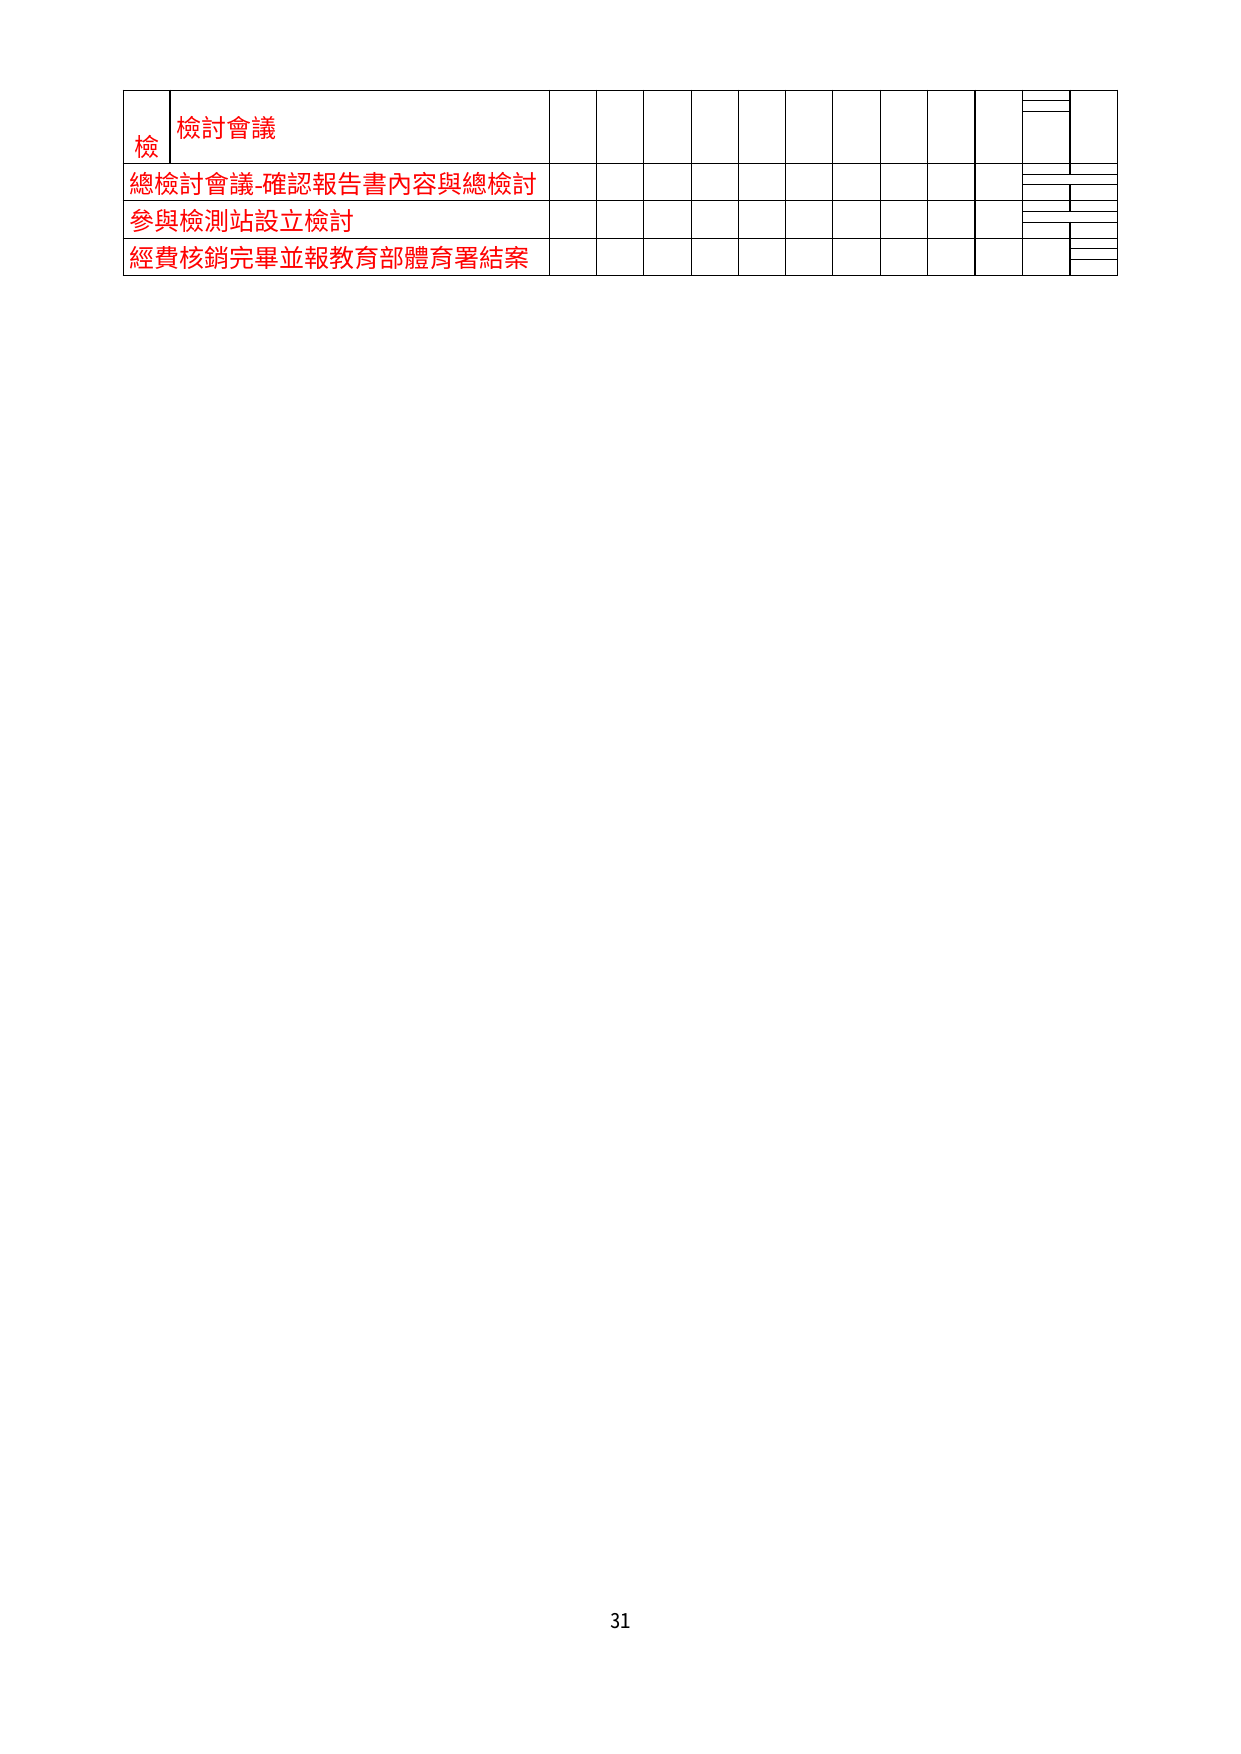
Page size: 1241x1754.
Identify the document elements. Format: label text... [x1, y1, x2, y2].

table_cell [550, 222, 596, 238]
table_cell 總檢討會議-確認報告書內容與總檢討 [124, 164, 549, 200]
table_cell [1071, 201, 1117, 211]
table_cell [786, 211, 832, 222]
table_cell [597, 201, 643, 211]
table_cell [976, 248, 1022, 259]
table_cell [644, 239, 691, 248]
table_cell [1023, 223, 1069, 238]
table_cell [786, 201, 832, 211]
table_cell [1071, 185, 1117, 200]
table_cell [881, 184, 927, 200]
table_cell [1070, 212, 1117, 222]
table_cell [786, 174, 832, 184]
table_cell [1023, 175, 1070, 184]
table_cell [550, 239, 596, 248]
table_cell [692, 184, 738, 200]
table_cell [550, 174, 596, 184]
table_cell [1071, 239, 1117, 248]
table_cell [833, 111, 880, 163]
table_cell [928, 211, 974, 222]
table_cell [881, 91, 927, 100]
table_cell [881, 248, 927, 259]
table_cell 經費核銷完畢並報教育部體育署結案 [124, 239, 549, 275]
table_cell [833, 259, 880, 275]
table_cell [928, 222, 974, 238]
table_cell [692, 259, 738, 275]
table_cell [976, 111, 1022, 163]
table_cell [597, 100, 643, 111]
table_cell [550, 100, 596, 111]
table_cell [692, 111, 738, 163]
table_cell [976, 100, 1022, 111]
table_cell [644, 211, 691, 222]
table_cell [692, 174, 738, 184]
table_cell [597, 259, 643, 275]
table_cell [928, 111, 974, 163]
table_cell [786, 91, 832, 100]
table_cell [881, 259, 927, 275]
table_cell [597, 111, 643, 163]
table_cell [597, 248, 643, 259]
table_cell [786, 111, 832, 163]
table_cell [550, 248, 596, 259]
table_cell [1071, 164, 1117, 174]
table_cell [692, 222, 738, 238]
table_cell [786, 259, 832, 275]
table_cell 第五梯次檢測 [124, 91, 169, 163]
table_cell [739, 164, 785, 174]
table_cell [739, 111, 785, 163]
table_cell [928, 201, 974, 211]
table_cell [644, 111, 691, 163]
table_cell [976, 91, 1022, 100]
table_cell [833, 100, 880, 111]
table_cell [881, 239, 927, 248]
table_cell [692, 164, 738, 174]
table_cell [1023, 185, 1069, 200]
table_cell [833, 164, 880, 174]
table_cell [597, 222, 643, 238]
table_cell [928, 100, 974, 111]
table_cell [928, 91, 974, 100]
table_cell [833, 211, 880, 222]
table_cell [550, 164, 596, 174]
table_cell [1071, 91, 1117, 100]
table_cell [1023, 112, 1069, 163]
table_cell [1071, 260, 1117, 275]
table_cell [644, 248, 691, 259]
table_cell [692, 211, 738, 222]
table_cell [1071, 223, 1117, 238]
table_cell [976, 259, 1022, 275]
table_cell [833, 91, 880, 100]
table_cell [833, 174, 880, 184]
table_cell [739, 222, 785, 238]
table_cell [786, 100, 832, 111]
table_cell [1023, 164, 1069, 174]
table_cell 參與檢測站設立檢討 [124, 201, 549, 238]
table_cell [597, 239, 643, 248]
table_cell [786, 184, 832, 200]
table_cell [786, 248, 832, 259]
table_cell [739, 259, 785, 275]
table_cell [550, 111, 596, 163]
table_cell [644, 91, 691, 100]
table_cell [739, 201, 785, 211]
table_cell [928, 174, 974, 184]
table_cell [976, 184, 1022, 200]
table_cell [550, 211, 596, 222]
table_cell [833, 248, 880, 259]
table_cell [976, 164, 1022, 174]
table_cell [786, 164, 832, 174]
table_cell [597, 184, 643, 200]
table_cell [550, 91, 596, 100]
table_cell [692, 100, 738, 111]
table_cell [976, 201, 1022, 238]
table_cell [1023, 201, 1069, 211]
table_cell [881, 211, 927, 222]
table_cell [1023, 239, 1069, 275]
table_cell [928, 239, 974, 248]
table_cell [644, 222, 691, 238]
table_cell [644, 259, 691, 275]
table_cell [644, 100, 691, 111]
table_cell [833, 239, 880, 248]
table_cell [881, 100, 927, 111]
table_cell [739, 100, 785, 111]
table_cell [1071, 249, 1117, 259]
table_cell [1071, 100, 1117, 111]
table_cell [1071, 111, 1117, 163]
table_cell [833, 201, 880, 211]
table_cell [928, 164, 974, 174]
table_cell [739, 248, 785, 259]
table_cell [976, 174, 1022, 184]
table_cell [739, 184, 785, 200]
table_cell [881, 111, 927, 163]
table_cell [692, 239, 738, 248]
table_cell [739, 239, 785, 248]
table_cell [833, 184, 880, 200]
table_cell [928, 184, 974, 200]
table_cell [833, 222, 880, 238]
table_cell [644, 174, 691, 184]
table_cell [1023, 91, 1069, 100]
table_cell [550, 184, 596, 200]
table_cell [597, 211, 643, 222]
table_cell [786, 239, 832, 248]
table_cell [928, 259, 974, 275]
table_cell [692, 248, 738, 259]
table_cell [597, 164, 643, 174]
table_cell [1023, 212, 1070, 222]
table_cell [881, 164, 927, 174]
table_cell [786, 222, 832, 238]
table_cell [550, 259, 596, 275]
table_cell [644, 164, 691, 174]
table_cell [739, 211, 785, 222]
table_cell [881, 174, 927, 184]
table_cell [597, 174, 643, 184]
table_cell [644, 184, 691, 200]
table_cell [881, 222, 927, 238]
table_cell [1023, 101, 1069, 111]
table_cell [692, 91, 738, 100]
table_cell [928, 248, 974, 259]
table_cell [550, 201, 596, 211]
table_cell [739, 174, 785, 184]
table_cell [976, 239, 1022, 248]
table_cell [644, 201, 691, 211]
table_cell [881, 201, 927, 211]
table_cell 檢討會議 [171, 91, 549, 163]
table_cell [739, 91, 785, 100]
table_cell [1070, 175, 1117, 184]
table_cell [692, 201, 738, 211]
table_cell [597, 91, 643, 100]
